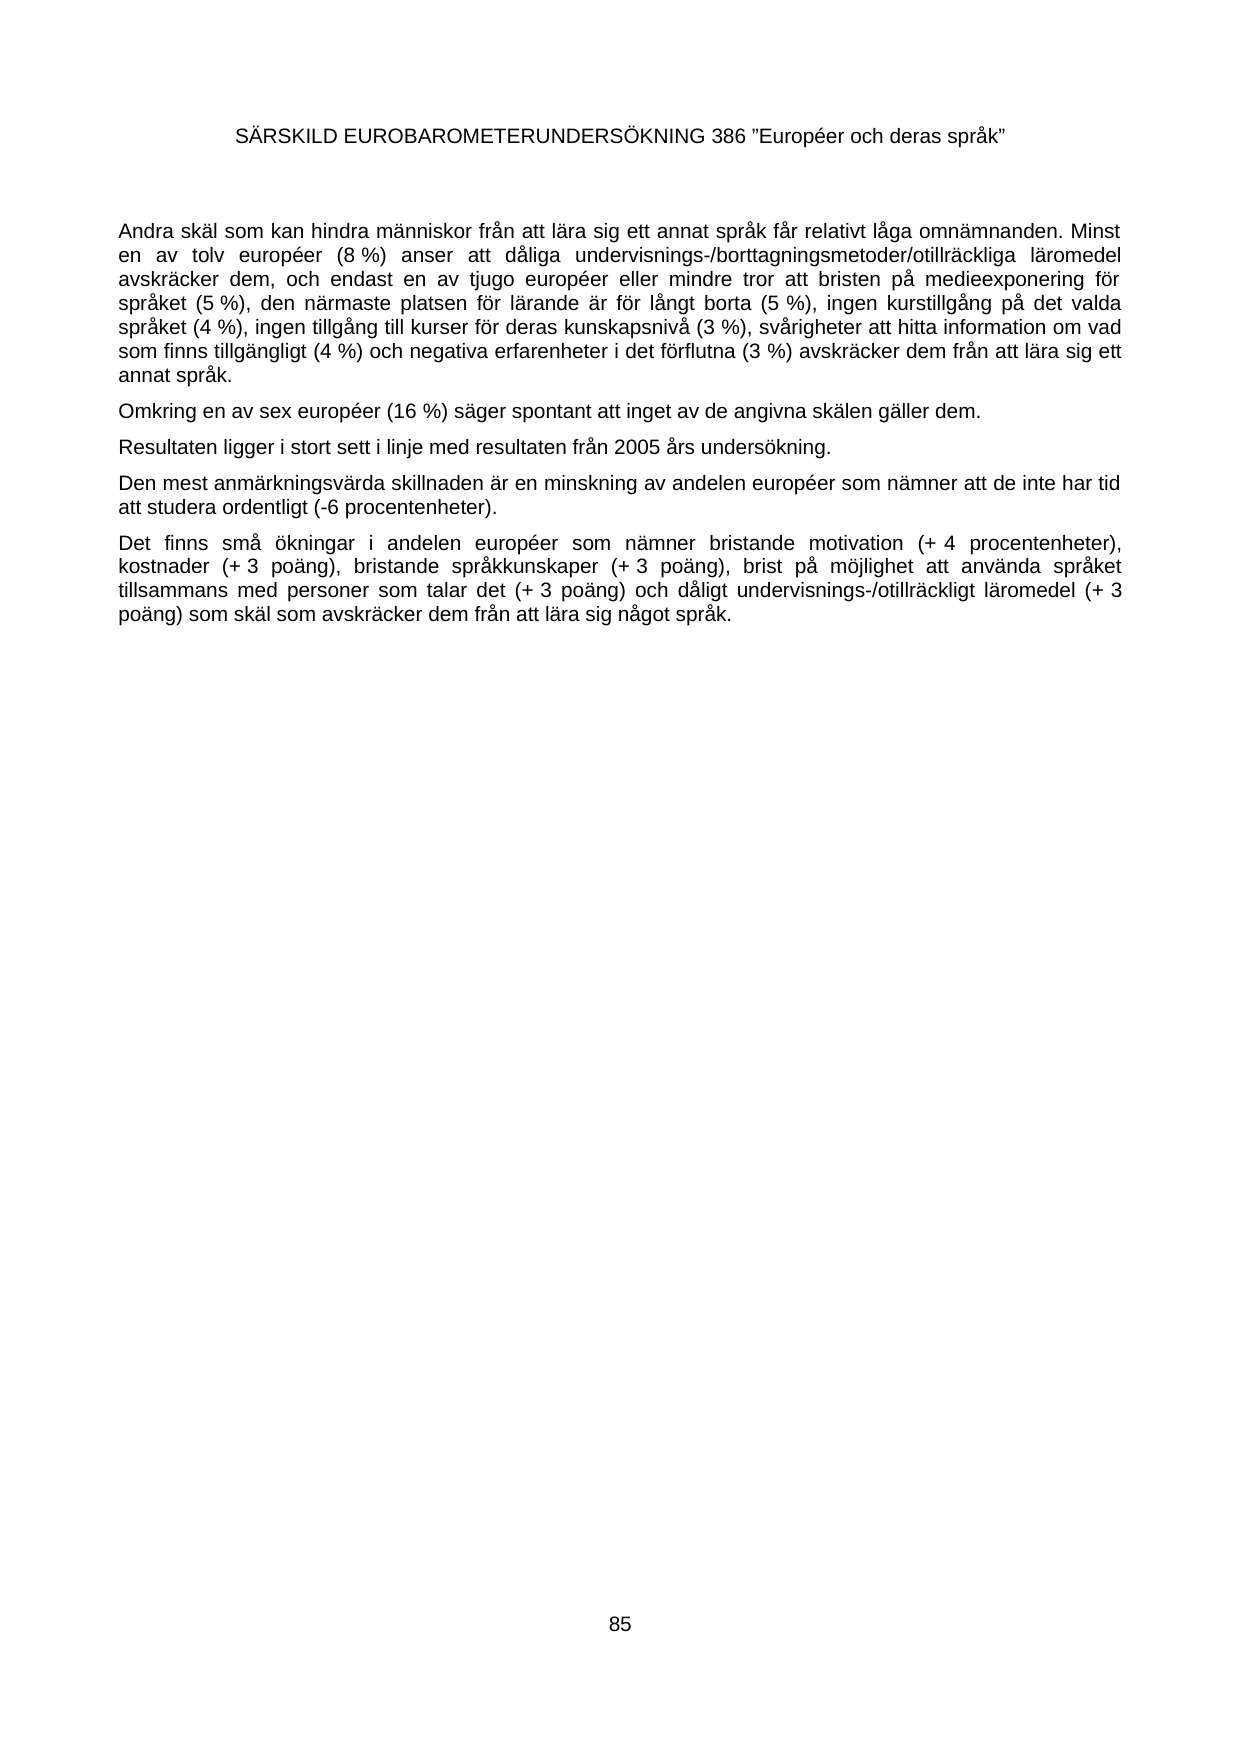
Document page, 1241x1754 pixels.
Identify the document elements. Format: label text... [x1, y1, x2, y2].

text Andra skäl som kan hindra människor från att lära sig ett annat språk får relativt låga omnämnanden. Minst en av tolv européer (8 %) anser att dåliga undervisnings-/borttagningsmetoder/otillräckliga läromedel avskräcker dem, och endast en av tjugo européer eller mindre tror att bristen på medieexponering för språket (5 %), den närmaste platsen för lärande är för långt borta (5 %), ingen kurstillgång på det valda språket (4 %), ingen tillgång till kurser för deras kunskapsnivå (3 %), svårigheter att hitta information om vad som finns tillgängligt (4 %) och negativa erfarenheter i det förflutna (3 %) avskräcker dem från att lära sig ett annat språk. [118, 219, 1122, 387]
text Omkring en av sex européer (16 %) säger spontant att inget av de angivna skälen gäller dem. [118, 399, 1122, 423]
text Den mest anmärkningsvärda skillnaden är en minskning av andelen européer som nämner att de inte har tid att studera ordentligt (-6 procentenheter). [118, 471, 1122, 518]
text Det finns små ökningar i andelen européer som nämner bristande motivation (+ 4 procentenheter), kostnader (+ 3 poäng), bristande språkkunskaper (+ 3 poäng), brist på möjlighet att använda språket tillsammans med personer som talar det (+ 3 poäng) och dåligt undervisnings-/otillräckligt läromedel (+ 3 poäng) som skäl som avskräcker dem från att lära sig något språk. [118, 530, 1122, 626]
text Resultaten ligger i stort sett i linje med resultaten från 2005 års undersökning. [118, 435, 1122, 459]
